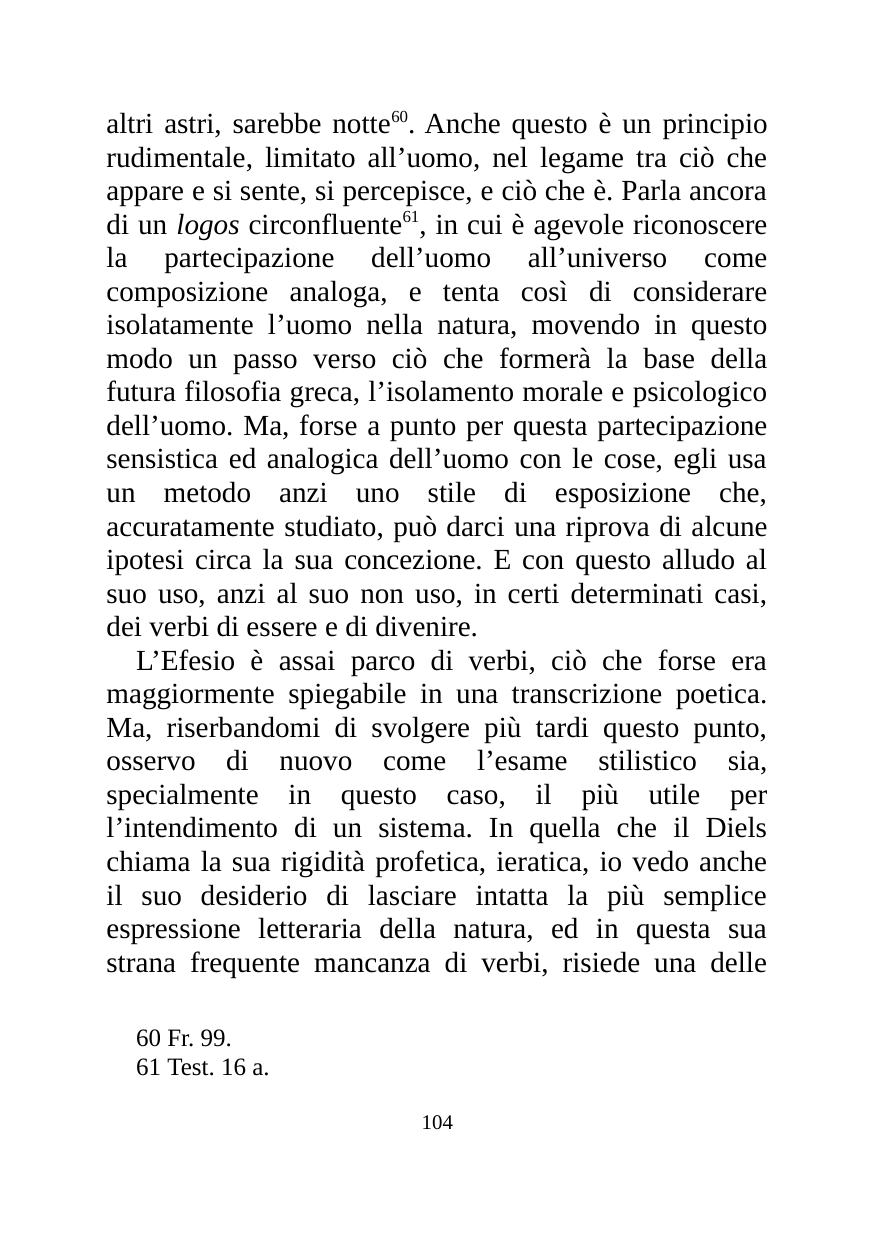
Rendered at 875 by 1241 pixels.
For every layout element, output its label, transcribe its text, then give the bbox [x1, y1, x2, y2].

text altri astri, sarebbe notte. Anche questo è un principio rudimentale, limitato all’uomo, nel legame tra ciò che appare e si sente, si percepisce, e ciò che è. Parla ancora di un logos circonfluente, in cui è agevole riconoscere la partecipazione dell’uomo all’universo come composizione analoga, e tenta così di considerare isolatamente l’uomo nella natura, movendo in questo modo un passo verso ciò che formerà la base della futura filosofia greca, l’isolamento morale e psicologico dell’uomo. Ma, forse a punto per questa partecipazione sensistica ed analogica dell’uomo con le cose, egli usa un metodo anzi uno stile di esposizione che, accuratamente studiato, può darci una riprova di alcune ipotesi circa la sua concezione. E con questo alludo al suo uso, anzi al suo non uso, in certi determinati casi, dei verbi di essere e di divenire. [106, 106, 768, 643]
text Fr. 99. [106, 1023, 768, 1052]
text L’Efesio è assai parco di verbi, ciò che forse era maggiormente spiegabile in una transcrizione poetica. Ma, riserbandomi di svolgere più tardi questo punto, osservo di nuovo come l’esame stilistico sia, specialmente in questo caso, il più utile per l’intendimento di un sistema. In quella che il Diels chiama la sua rigidità profetica, ieratica, io vedo anche il suo desiderio di lasciare intatta la più semplice espressione letteraria della natura, ed in questa sua strana frequente mancanza di verbi, risiede una delle [106, 643, 768, 978]
text Test. 16 a. [106, 1052, 768, 1080]
